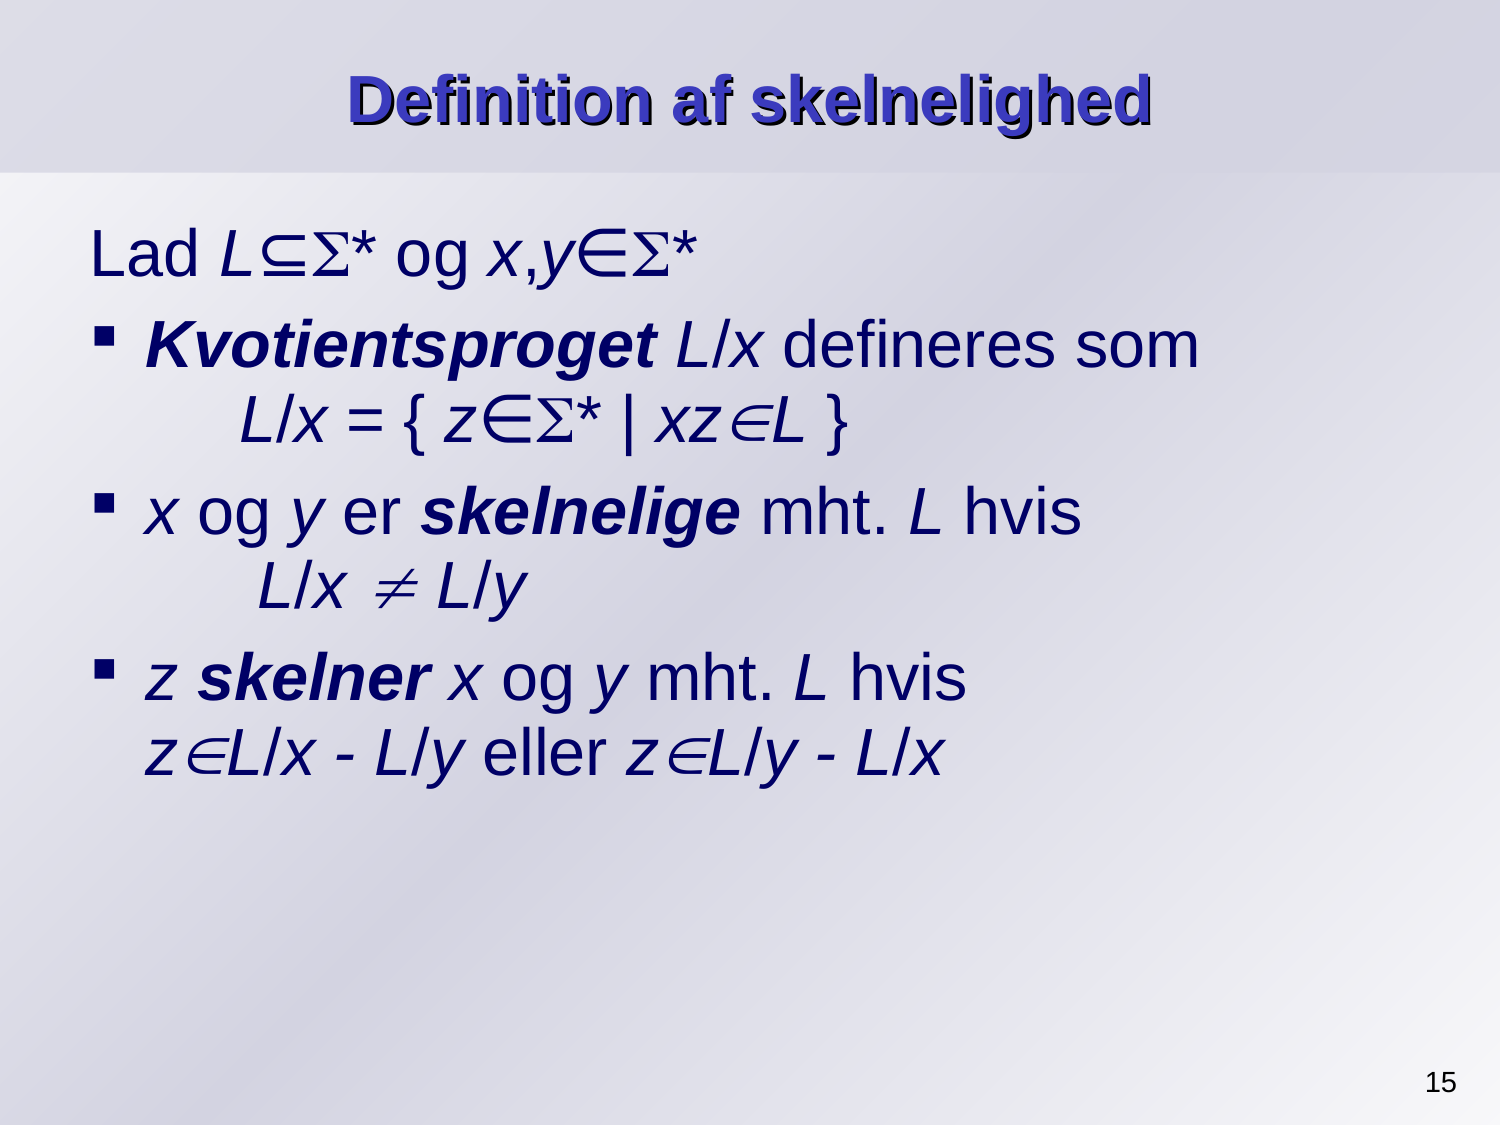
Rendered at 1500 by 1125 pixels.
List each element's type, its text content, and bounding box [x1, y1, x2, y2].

list Lad L⊆Σ* og x,y∈Σ* Kvotientsproget L/x defineres som L/x = { z∈Σ* | xz∈L } x og y er skelnelige mht. L hvis L/x ≠ L/y z skelner x og y mht. L hvis z∈L/x - L/y eller z∈L/y - L/x [74, 208, 1459, 1048]
title Definition af skelnelighed [75, 24, 1426, 173]
